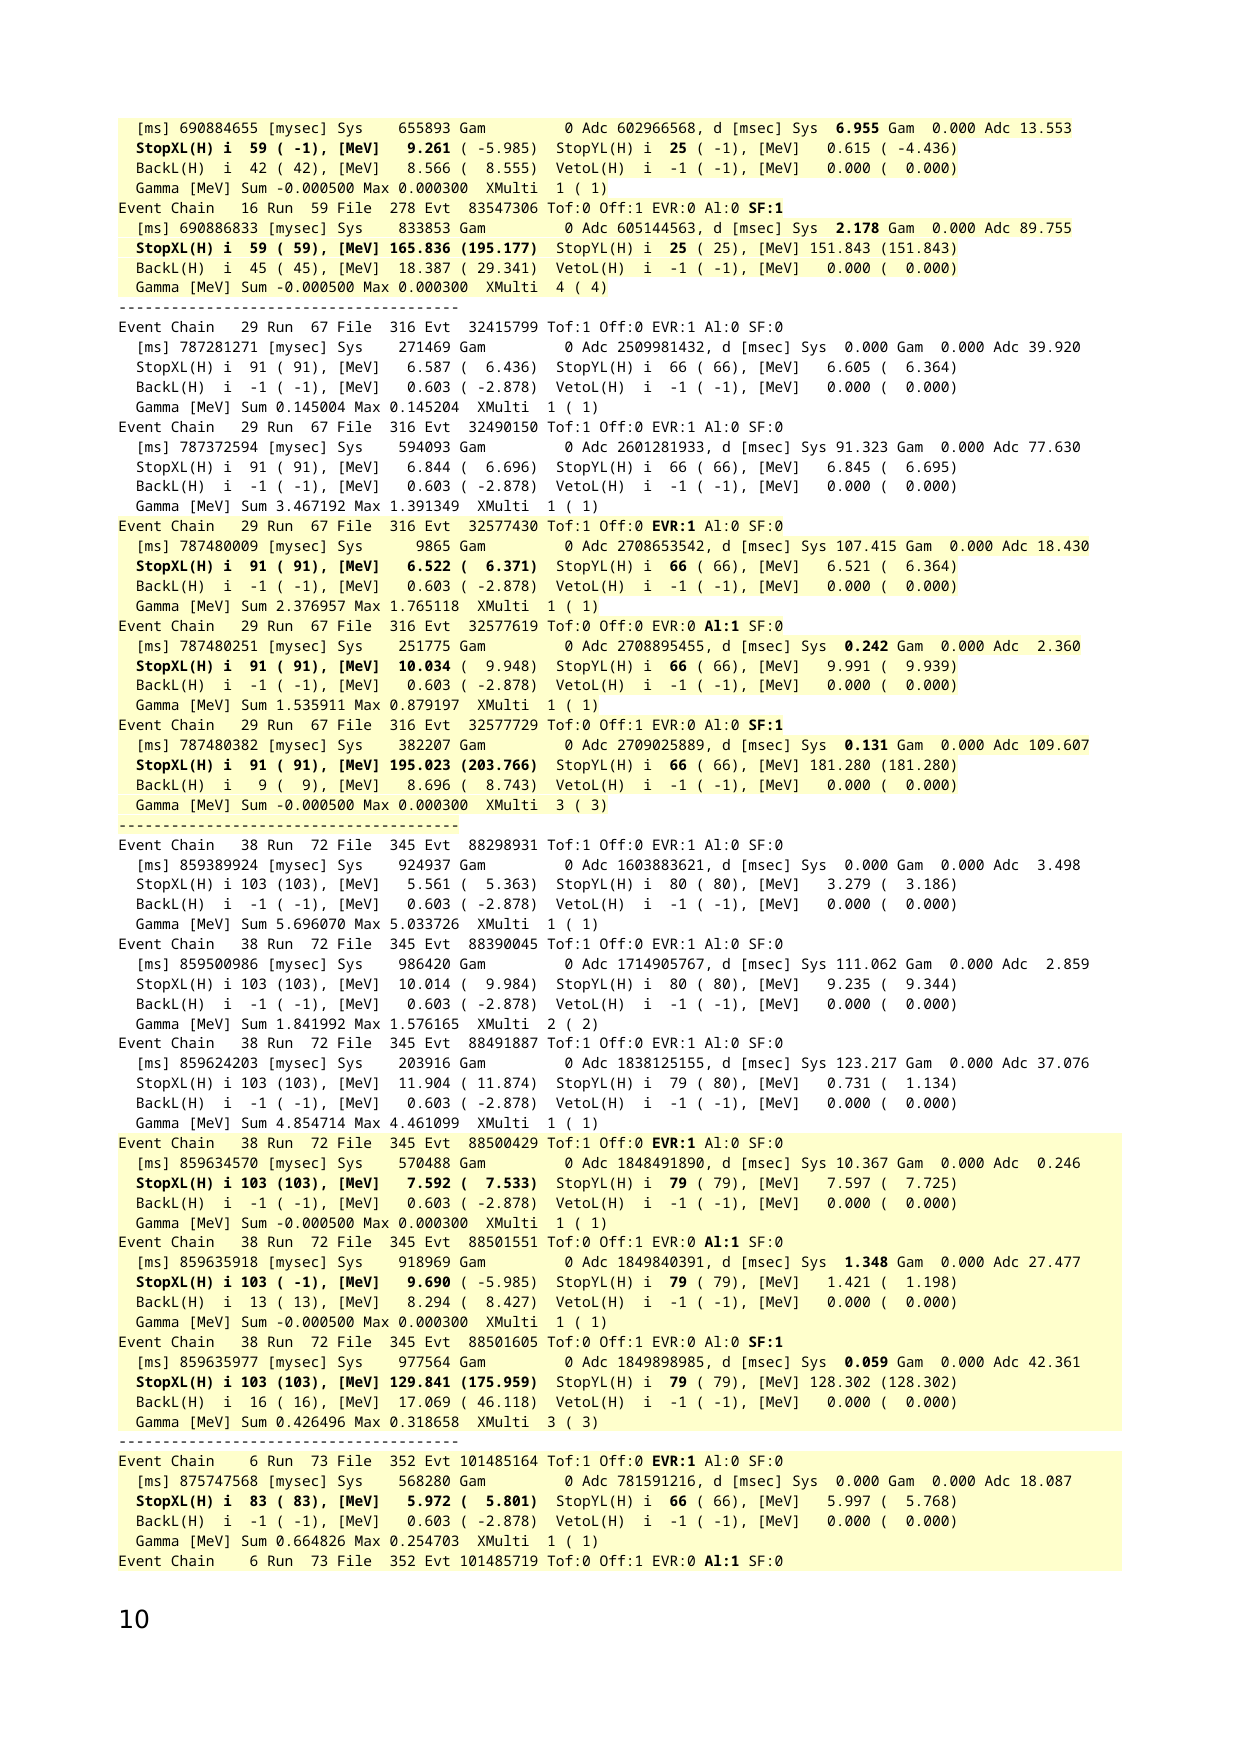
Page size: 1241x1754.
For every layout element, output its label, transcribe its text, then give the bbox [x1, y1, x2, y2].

text [ms] 859634570 [mysec] Sys 570488 Gam 0 Adc 1848491890, d [msec] Sys 10.367 Gam 0.000 Adc 0.246 [118, 1153, 1122, 1173]
text --------------------------------------- [118, 1431, 1122, 1451]
text BackL(H) i -1 ( -1), [MeV] 0.603 ( -2.878) VetoL(H) i -1 ( -1), [MeV] 0.000 ( 0.000) [118, 894, 1122, 914]
text Gamma [MeV] Sum 1.841992 Max 1.576165 XMulti 2 ( 2) [118, 1013, 1122, 1033]
text StopXL(H) i 59 ( -1), [MeV] 9.261 ( -5.985) StopYL(H) i 25 ( -1), [MeV] 0.615 ( -4.436) [118, 138, 1122, 158]
text BackL(H) i -1 ( -1), [MeV] 0.603 ( -2.878) VetoL(H) i -1 ( -1), [MeV] 0.000 ( 0.000) [118, 1192, 1122, 1212]
text Event Chain 29 Run 67 File 316 Evt 32577430 Tof:1 Off:0 EVR:1 Al:0 SF:0 [118, 516, 1122, 536]
text Gamma [MeV] Sum -0.000500 Max 0.000300 XMulti 1 ( 1) [118, 1212, 1122, 1232]
text [ms] 787480382 [mysec] Sys 382207 Gam 0 Adc 2709025889, d [msec] Sys 0.131 Gam 0.000 Adc 109.607 [118, 735, 1122, 755]
text Gamma [MeV] Sum -0.000500 Max 0.000300 XMulti 3 ( 3) [118, 794, 1122, 814]
text [ms] 875747568 [mysec] Sys 568280 Gam 0 Adc 781591216, d [msec] Sys 0.000 Gam 0.000 Adc 18.087 [118, 1471, 1122, 1491]
text Event Chain 38 Run 72 File 345 Evt 88491887 Tof:1 Off:0 EVR:1 Al:0 SF:0 [118, 1033, 1122, 1053]
text [ms] 859635977 [mysec] Sys 977564 Gam 0 Adc 1849898985, d [msec] Sys 0.059 Gam 0.000 Adc 42.361 [118, 1352, 1122, 1372]
text --------------------------------------- [118, 297, 1122, 317]
text BackL(H) i 9 ( 9), [MeV] 8.696 ( 8.743) VetoL(H) i -1 ( -1), [MeV] 0.000 ( 0.000) [118, 775, 1122, 794]
text Gamma [MeV] Sum 4.854714 Max 4.461099 XMulti 1 ( 1) [118, 1113, 1122, 1133]
text [ms] 787480251 [mysec] Sys 251775 Gam 0 Adc 2708895455, d [msec] Sys 0.242 Gam 0.000 Adc 2.360 [118, 635, 1122, 655]
text BackL(H) i -1 ( -1), [MeV] 0.603 ( -2.878) VetoL(H) i -1 ( -1), [MeV] 0.000 ( 0.000) [118, 476, 1122, 496]
text --------------------------------------- [118, 814, 1122, 834]
text BackL(H) i 45 ( 45), [MeV] 18.387 ( 29.341) VetoL(H) i -1 ( -1), [MeV] 0.000 ( 0.000) [118, 257, 1122, 277]
text Event Chain 29 Run 67 File 316 Evt 32577619 Tof:0 Off:0 EVR:0 Al:1 SF:0 [118, 616, 1122, 635]
text StopXL(H) i 91 ( 91), [MeV] 10.034 ( 9.948) StopYL(H) i 66 ( 66), [MeV] 9.991 ( 9.939) [118, 655, 1122, 675]
text BackL(H) i -1 ( -1), [MeV] 0.603 ( -2.878) VetoL(H) i -1 ( -1), [MeV] 0.000 ( 0.000) [118, 1511, 1122, 1531]
text StopXL(H) i 103 (103), [MeV] 7.592 ( 7.533) StopYL(H) i 79 ( 79), [MeV] 7.597 ( 7.725) [118, 1173, 1122, 1192]
text Event Chain 29 Run 67 File 316 Evt 32415799 Tof:1 Off:0 EVR:1 Al:0 SF:0 [118, 317, 1122, 337]
text Gamma [MeV] Sum -0.000500 Max 0.000300 XMulti 1 ( 1) [118, 1312, 1122, 1332]
text StopXL(H) i 103 (103), [MeV] 10.014 ( 9.984) StopYL(H) i 80 ( 80), [MeV] 9.235 ( 9.344) [118, 974, 1122, 993]
text [ms] 859500986 [mysec] Sys 986420 Gam 0 Adc 1714905767, d [msec] Sys 111.062 Gam 0.000 Adc 2.859 [118, 954, 1122, 974]
text Event Chain 38 Run 72 File 345 Evt 88298931 Tof:1 Off:0 EVR:1 Al:0 SF:0 [118, 834, 1122, 854]
text [ms] 787281271 [mysec] Sys 271469 Gam 0 Adc 2509981432, d [msec] Sys 0.000 Gam 0.000 Adc 39.920 [118, 337, 1122, 357]
text Gamma [MeV] Sum 5.696070 Max 5.033726 XMulti 1 ( 1) [118, 914, 1122, 934]
text BackL(H) i 16 ( 16), [MeV] 17.069 ( 46.118) VetoL(H) i -1 ( -1), [MeV] 0.000 ( 0.000) [118, 1391, 1122, 1411]
text Gamma [MeV] Sum 0.426496 Max 0.318658 XMulti 3 ( 3) [118, 1411, 1122, 1431]
text Gamma [MeV] Sum 0.145004 Max 0.145204 XMulti 1 ( 1) [118, 397, 1122, 417]
text StopXL(H) i 91 ( 91), [MeV] 195.023 (203.766) StopYL(H) i 66 ( 66), [MeV] 181.280 (181.280) [118, 755, 1122, 775]
text BackL(H) i -1 ( -1), [MeV] 0.603 ( -2.878) VetoL(H) i -1 ( -1), [MeV] 0.000 ( 0.000) [118, 576, 1122, 596]
text Gamma [MeV] Sum -0.000500 Max 0.000300 XMulti 1 ( 1) [118, 178, 1122, 198]
text BackL(H) i -1 ( -1), [MeV] 0.603 ( -2.878) VetoL(H) i -1 ( -1), [MeV] 0.000 ( 0.000) [118, 1093, 1122, 1113]
text [ms] 859624203 [mysec] Sys 203916 Gam 0 Adc 1838125155, d [msec] Sys 123.217 Gam 0.000 Adc 37.076 [118, 1053, 1122, 1073]
text BackL(H) i 13 ( 13), [MeV] 8.294 ( 8.427) VetoL(H) i -1 ( -1), [MeV] 0.000 ( 0.000) [118, 1292, 1122, 1312]
text [ms] 859635918 [mysec] Sys 918969 Gam 0 Adc 1849840391, d [msec] Sys 1.348 Gam 0.000 Adc 27.477 [118, 1252, 1122, 1272]
text StopXL(H) i 103 ( -1), [MeV] 9.690 ( -5.985) StopYL(H) i 79 ( 79), [MeV] 1.421 ( 1.198) [118, 1272, 1122, 1292]
text StopXL(H) i 59 ( 59), [MeV] 165.836 (195.177) StopYL(H) i 25 ( 25), [MeV] 151.843 (151.843) [118, 237, 1122, 257]
text Event Chain 38 Run 72 File 345 Evt 88501605 Tof:0 Off:1 EVR:0 Al:0 SF:1 [118, 1332, 1122, 1352]
text Event Chain 6 Run 73 File 352 Evt 101485719 Tof:0 Off:1 EVR:0 Al:1 SF:0 [118, 1551, 1122, 1571]
text StopXL(H) i 91 ( 91), [MeV] 6.587 ( 6.436) StopYL(H) i 66 ( 66), [MeV] 6.605 ( 6.364) [118, 357, 1122, 377]
text Gamma [MeV] Sum 3.467192 Max 1.391349 XMulti 1 ( 1) [118, 496, 1122, 516]
text StopXL(H) i 83 ( 83), [MeV] 5.972 ( 5.801) StopYL(H) i 66 ( 66), [MeV] 5.997 ( 5.768) [118, 1491, 1122, 1511]
text BackL(H) i -1 ( -1), [MeV] 0.603 ( -2.878) VetoL(H) i -1 ( -1), [MeV] 0.000 ( 0.000) [118, 675, 1122, 695]
text Gamma [MeV] Sum 1.535911 Max 0.879197 XMulti 1 ( 1) [118, 695, 1122, 715]
text Event Chain 16 Run 59 File 278 Evt 83547306 Tof:0 Off:1 EVR:0 Al:0 SF:1 [118, 198, 1122, 218]
text Gamma [MeV] Sum 2.376957 Max 1.765118 XMulti 1 ( 1) [118, 596, 1122, 616]
text BackL(H) i -1 ( -1), [MeV] 0.603 ( -2.878) VetoL(H) i -1 ( -1), [MeV] 0.000 ( 0.000) [118, 993, 1122, 1013]
text BackL(H) i -1 ( -1), [MeV] 0.603 ( -2.878) VetoL(H) i -1 ( -1), [MeV] 0.000 ( 0.000) [118, 377, 1122, 397]
text [ms] 690886833 [mysec] Sys 833853 Gam 0 Adc 605144563, d [msec] Sys 2.178 Gam 0.000 Adc 89.755 [118, 218, 1122, 237]
text StopXL(H) i 91 ( 91), [MeV] 6.844 ( 6.696) StopYL(H) i 66 ( 66), [MeV] 6.845 ( 6.695) [118, 456, 1122, 476]
text [ms] 859389924 [mysec] Sys 924937 Gam 0 Adc 1603883621, d [msec] Sys 0.000 Gam 0.000 Adc 3.498 [118, 854, 1122, 874]
text StopXL(H) i 103 (103), [MeV] 11.904 ( 11.874) StopYL(H) i 79 ( 80), [MeV] 0.731 ( 1.134) [118, 1073, 1122, 1093]
text Event Chain 6 Run 73 File 352 Evt 101485164 Tof:1 Off:0 EVR:1 Al:0 SF:0 [118, 1451, 1122, 1471]
text [ms] 787372594 [mysec] Sys 594093 Gam 0 Adc 2601281933, d [msec] Sys 91.323 Gam 0.000 Adc 77.630 [118, 436, 1122, 456]
text StopXL(H) i 103 (103), [MeV] 129.841 (175.959) StopYL(H) i 79 ( 79), [MeV] 128.302 (128.302) [118, 1372, 1122, 1391]
text Gamma [MeV] Sum -0.000500 Max 0.000300 XMulti 4 ( 4) [118, 277, 1122, 297]
text StopXL(H) i 91 ( 91), [MeV] 6.522 ( 6.371) StopYL(H) i 66 ( 66), [MeV] 6.521 ( 6.364) [118, 556, 1122, 576]
text BackL(H) i 42 ( 42), [MeV] 8.566 ( 8.555) VetoL(H) i -1 ( -1), [MeV] 0.000 ( 0.000) [118, 158, 1122, 178]
text Event Chain 29 Run 67 File 316 Evt 32490150 Tof:1 Off:0 EVR:1 Al:0 SF:0 [118, 417, 1122, 436]
text StopXL(H) i 103 (103), [MeV] 5.561 ( 5.363) StopYL(H) i 80 ( 80), [MeV] 3.279 ( 3.186) [118, 874, 1122, 894]
text Event Chain 38 Run 72 File 345 Evt 88390045 Tof:1 Off:0 EVR:1 Al:0 SF:0 [118, 934, 1122, 954]
text [ms] 787480009 [mysec] Sys 9865 Gam 0 Adc 2708653542, d [msec] Sys 107.415 Gam 0.000 Adc 18.430 [118, 536, 1122, 556]
text Event Chain 29 Run 67 File 316 Evt 32577729 Tof:0 Off:1 EVR:0 Al:0 SF:1 [118, 715, 1122, 735]
text [ms] 690884655 [mysec] Sys 655893 Gam 0 Adc 602966568, d [msec] Sys 6.955 Gam 0.000 Adc 13.553 [118, 118, 1122, 138]
text Gamma [MeV] Sum 0.664826 Max 0.254703 XMulti 1 ( 1) [118, 1531, 1122, 1551]
text Event Chain 38 Run 72 File 345 Evt 88501551 Tof:0 Off:1 EVR:0 Al:1 SF:0 [118, 1232, 1122, 1252]
text Event Chain 38 Run 72 File 345 Evt 88500429 Tof:1 Off:0 EVR:1 Al:0 SF:0 [118, 1133, 1122, 1153]
